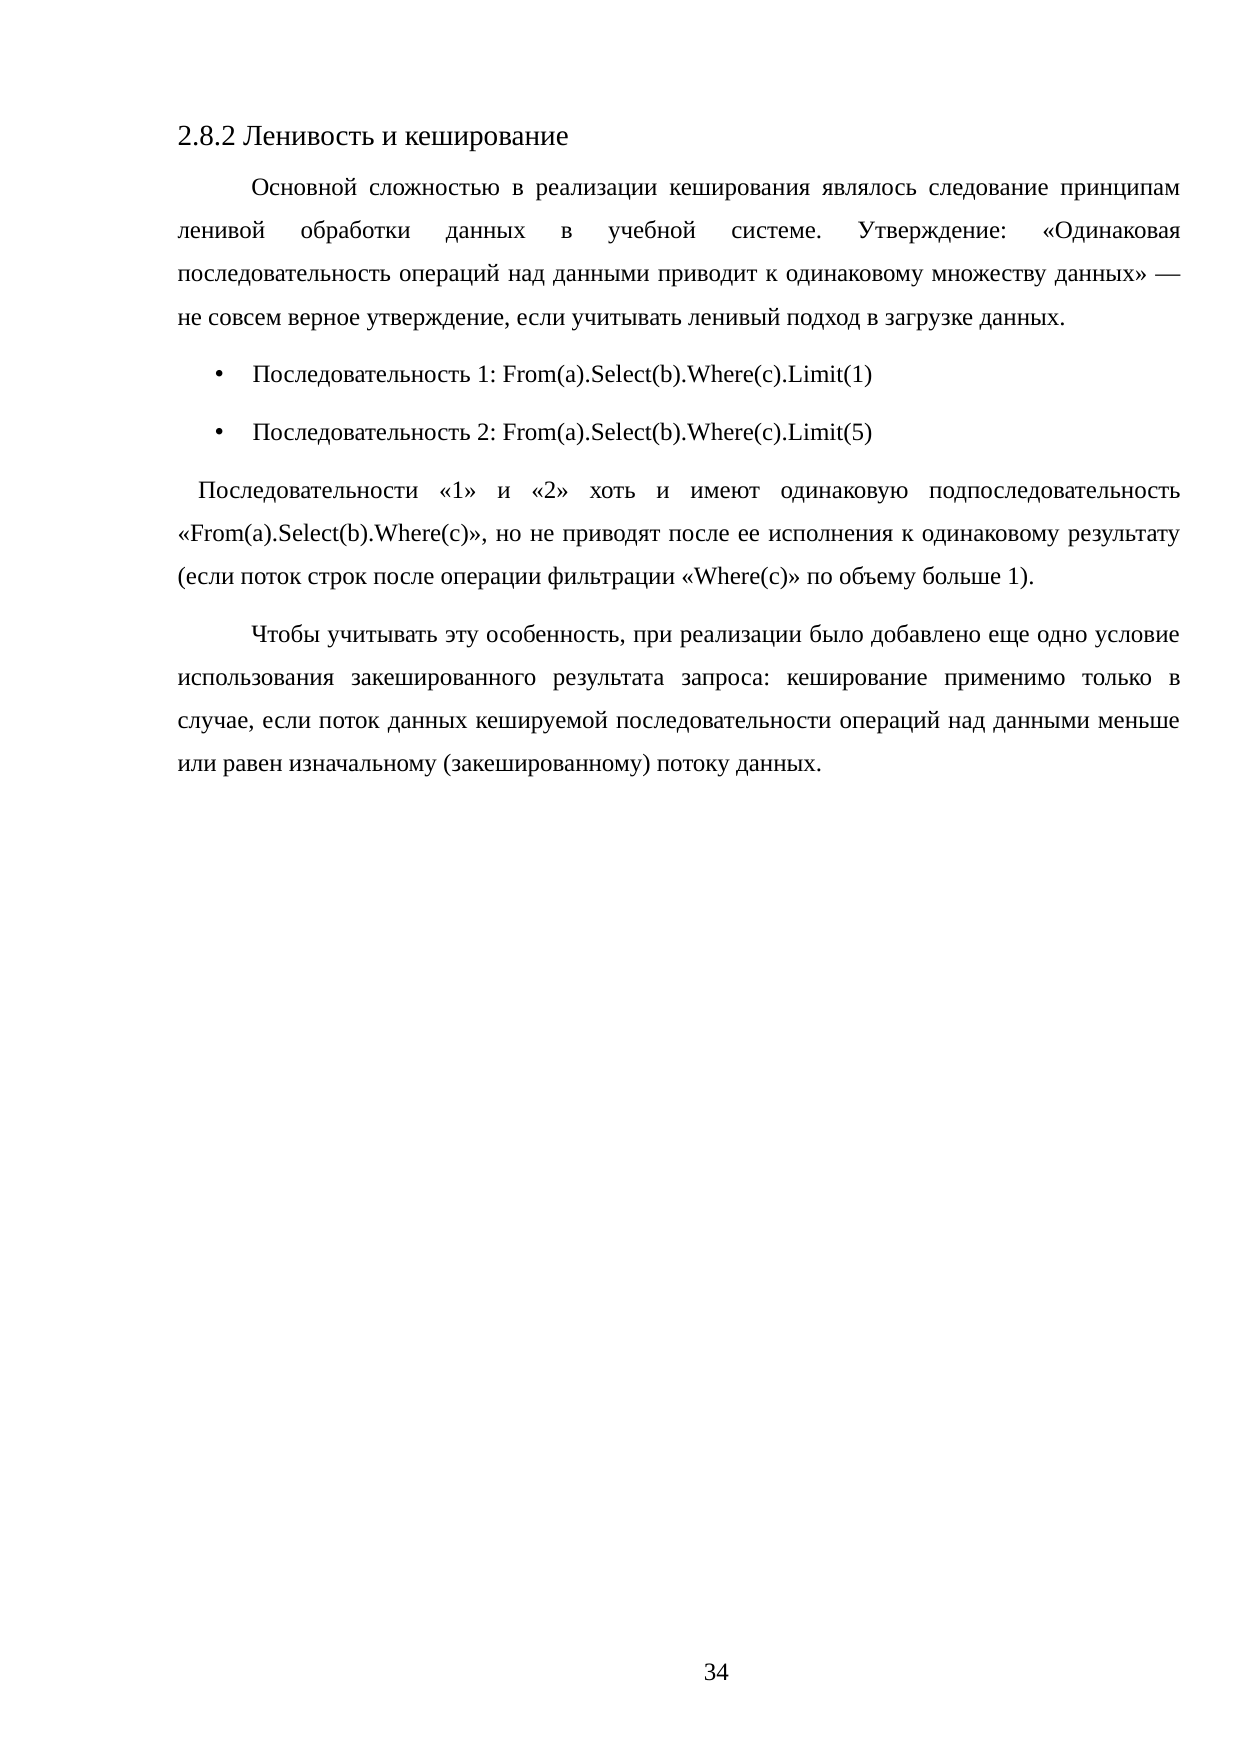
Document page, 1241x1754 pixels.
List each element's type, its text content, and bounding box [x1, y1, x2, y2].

list Последовательность 1: From(a).Select(b).Where(c).Limit(1) [215, 359, 1181, 388]
text Чтобы учитывать эту особенность, при реализации было добавлено еще одно условие использования закешированного результата запроса: кеширование применимо только в случае, если поток данных кешируемой последовательности операций над данными меньше или равен изначальному (закешированному) потоку данных. [177, 619, 1181, 777]
subtitle 2.8.2 Ленивость и кеширование [177, 118, 1181, 152]
list Последовательность 2: From(a).Select(b).Where(c).Limit(5) [215, 417, 1181, 446]
text Основной сложностью в реализации кеширования являлось следование принципам ленивой обработки данных в учебной системе. Утверждение: «Одинаковая последовательность операций над данными приводит к одинаковому множеству данных» — не совсем верное утверждение, если учитывать ленивый подход в загрузке данных. [177, 172, 1181, 330]
list Последовательности «1» и «2» хоть и имеют одинаковую подпоследовательность «From(a).Select(b).Where(c)», но не приводят после ее исполнения к одинаковому результату (если поток строк после операции фильтрации «Where(c)» по объему больше 1). [177, 475, 1181, 590]
